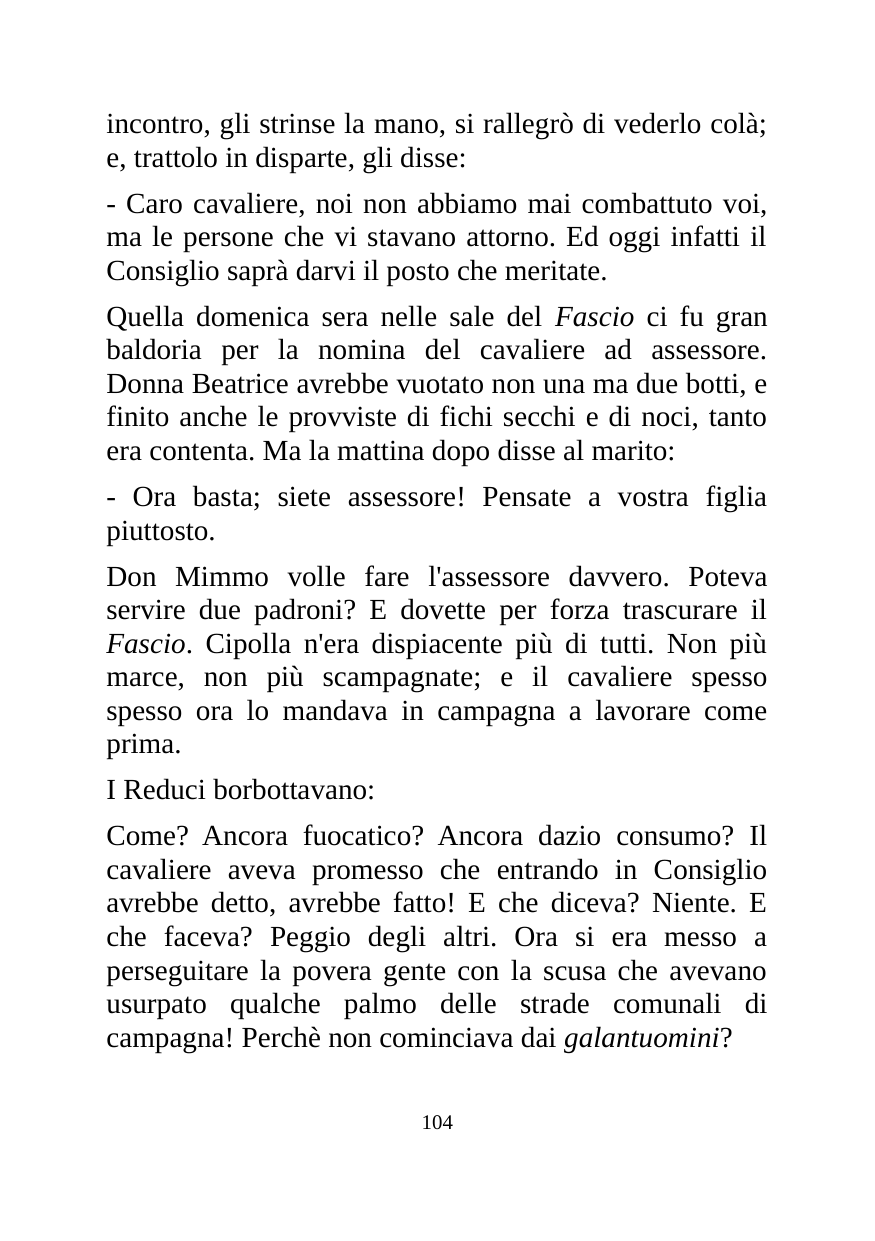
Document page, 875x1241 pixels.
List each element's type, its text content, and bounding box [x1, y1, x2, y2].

text I Reduci borbottavano: [106, 772, 768, 806]
text Don Mimmo volle fare l'assessore davvero. Poteva servire due padroni? E dovette per forza trascurare il Fascio. Cipolla n'era dispiacente più di tutti. Non più marce, non più scampagnate; e il cavaliere spesso spesso ora lo mandava in campagna a lavorare come prima. [106, 559, 768, 760]
text - Caro cavaliere, noi non abbiamo mai combattuto voi, ma le persone che vi stavano attorno. Ed oggi infatti il Consiglio saprà darvi il posto che meritate. [106, 186, 768, 286]
text incontro, gli strinse la mano, si rallegrò di vederlo colà; e, trattolo in disparte, gli disse: [106, 106, 768, 173]
text - Ora basta; siete assessore! Pensate a vostra figlia piuttosto. [106, 479, 768, 546]
text Come? Ancora fuocatico? Ancora dazio consumo? Il cavaliere aveva promesso che entrando in Consiglio avrebbe detto, avrebbe fatto! E che diceva? Niente. E che faceva? Peggio degli altri. Ora si era messo a perseguitare la povera gente con la scusa che avevano usurpato qualche palmo delle strade comunali di campagna! Perchè non cominciava dai galantuomini? [106, 818, 768, 1053]
text Quella domenica sera nelle sale del Fascio ci fu gran baldoria per la nomina del cavaliere ad assessore. Donna Beatrice avrebbe vuotato non una ma due botti, e finito anche le provviste di fichi secchi e di noci, tanto era contenta. Ma la mattina dopo disse al marito: [106, 299, 768, 467]
